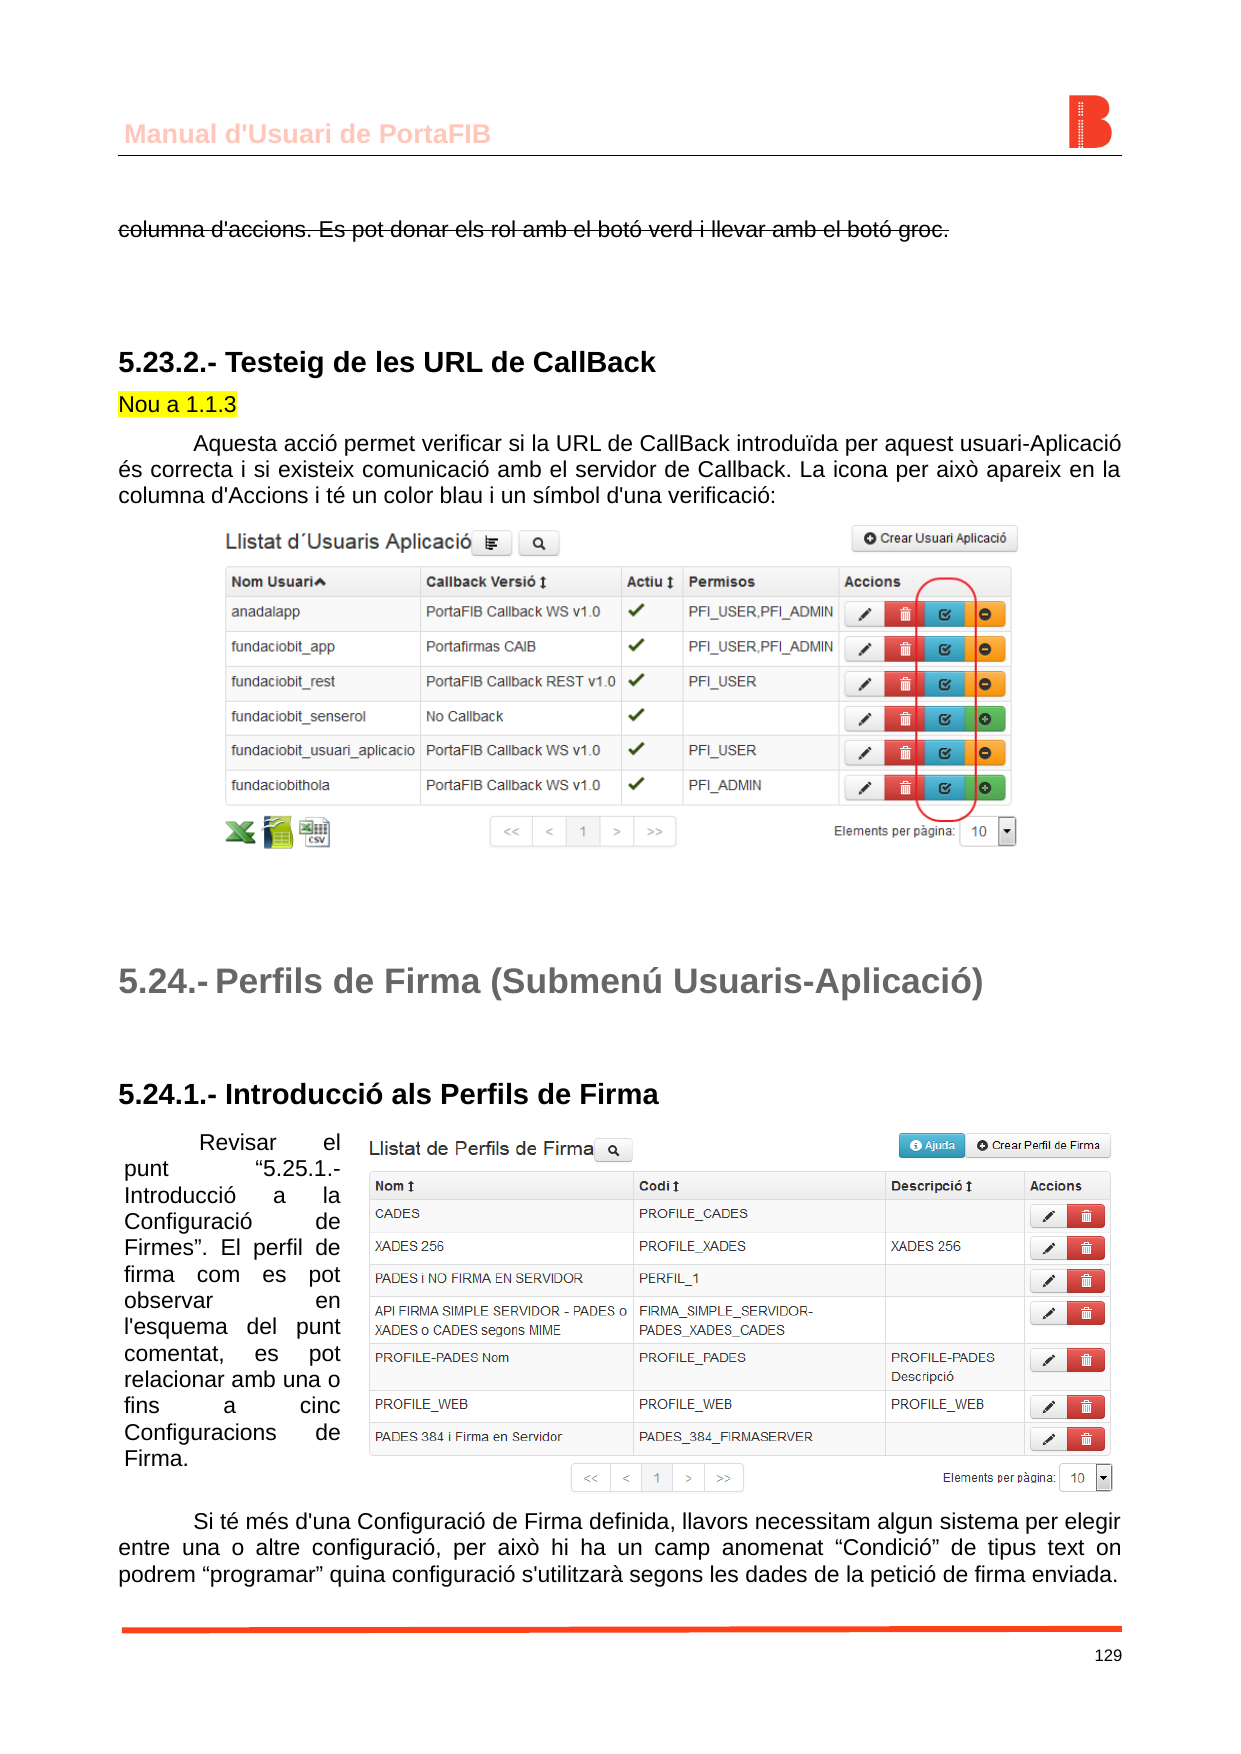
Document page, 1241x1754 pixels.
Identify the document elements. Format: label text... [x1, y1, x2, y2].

picture [216, 521, 1024, 858]
picture [1063, 94, 1117, 150]
table_header [346, 1123, 1122, 1508]
text Nou a 1.1.3 [118, 391, 1122, 417]
subtitle Perfils de Firma (Submenú Usuaris-Aplicació) [118, 960, 1122, 1001]
text Si té més d'una Configuració de Firma definida, llavors necessitam algun sistema per elegir entre una o altre configuració, per això hi ha un camp anomenat “Condició” de tipus text on podrem “programar” quina configuració s'utilitzarà segons les dades de la petició de firma enviada. [118, 1508, 1122, 1587]
table_header Revisar el punt “5.25.1Introducció a la Configuració de Firmes”. El perfil de firma com es pot observar en l'esquema del punt comentat, es pot relacionar amb una o fins a cinc Configuracions de Firma. [118, 1123, 346, 1508]
picture [361, 1128, 1117, 1503]
subtitle Testeig de les URL de CallBack [118, 345, 1122, 378]
subtitle Introducció als Perfils de Firma [118, 1077, 1122, 1111]
text Aquesta acció permet verificar si la URL de CallBack introduïda per aquest usuari-Aplicació és correcta i si existeix comunicació amb el servidor de Callback. La icona per això apareix en la columna d'Accions i té un color blau i un símbol d'una verificació: [118, 430, 1122, 509]
text columna d'accions. Es pot donar els rol amb el botó verd i llevar amb el botó groc. [118, 216, 1122, 242]
